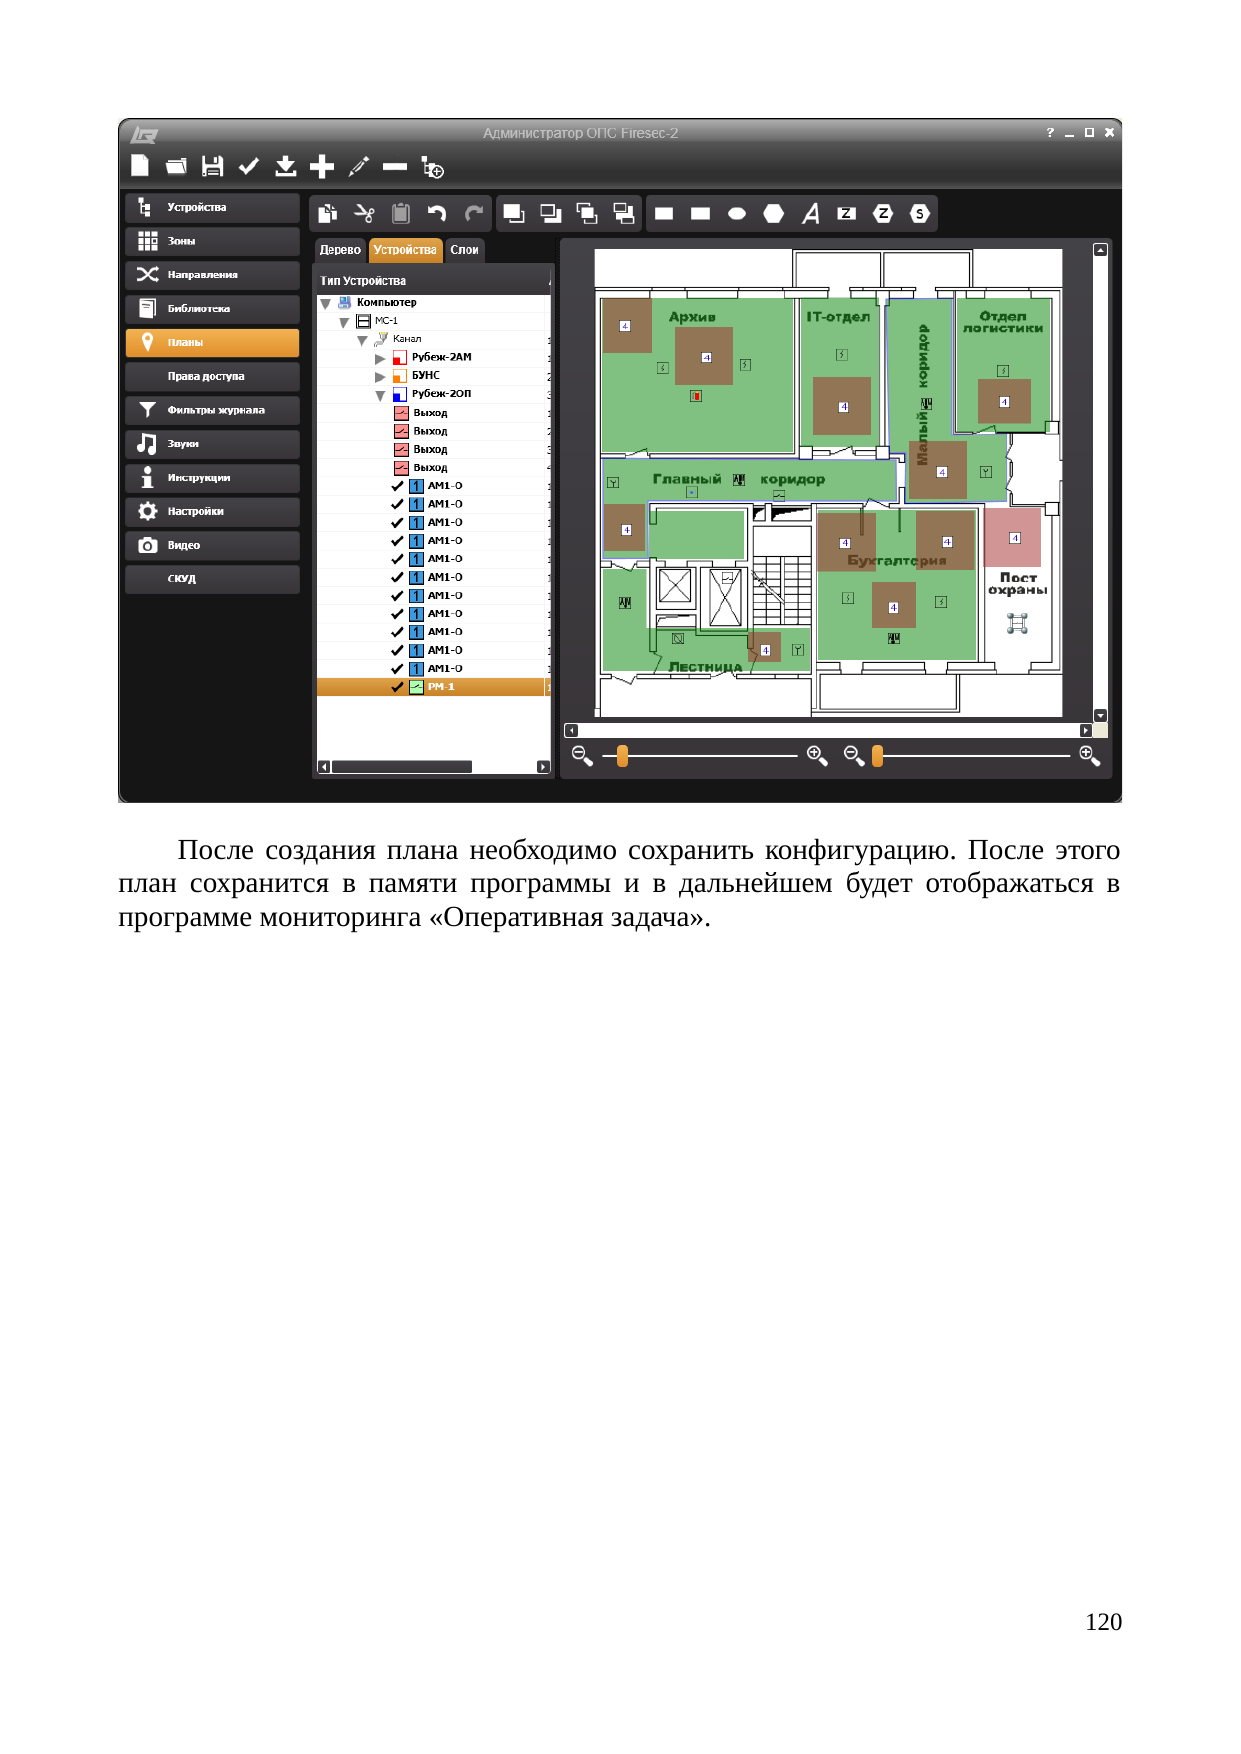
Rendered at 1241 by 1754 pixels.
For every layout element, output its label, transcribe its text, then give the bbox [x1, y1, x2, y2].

picture [118, 118, 1123, 803]
text После создания плана необходимо сохранить конфигурацию. После этого план сохранится в памяти программы и в дальнейшем будет отображаться в программе мониторинга «Оперативная задача». [118, 803, 1122, 933]
